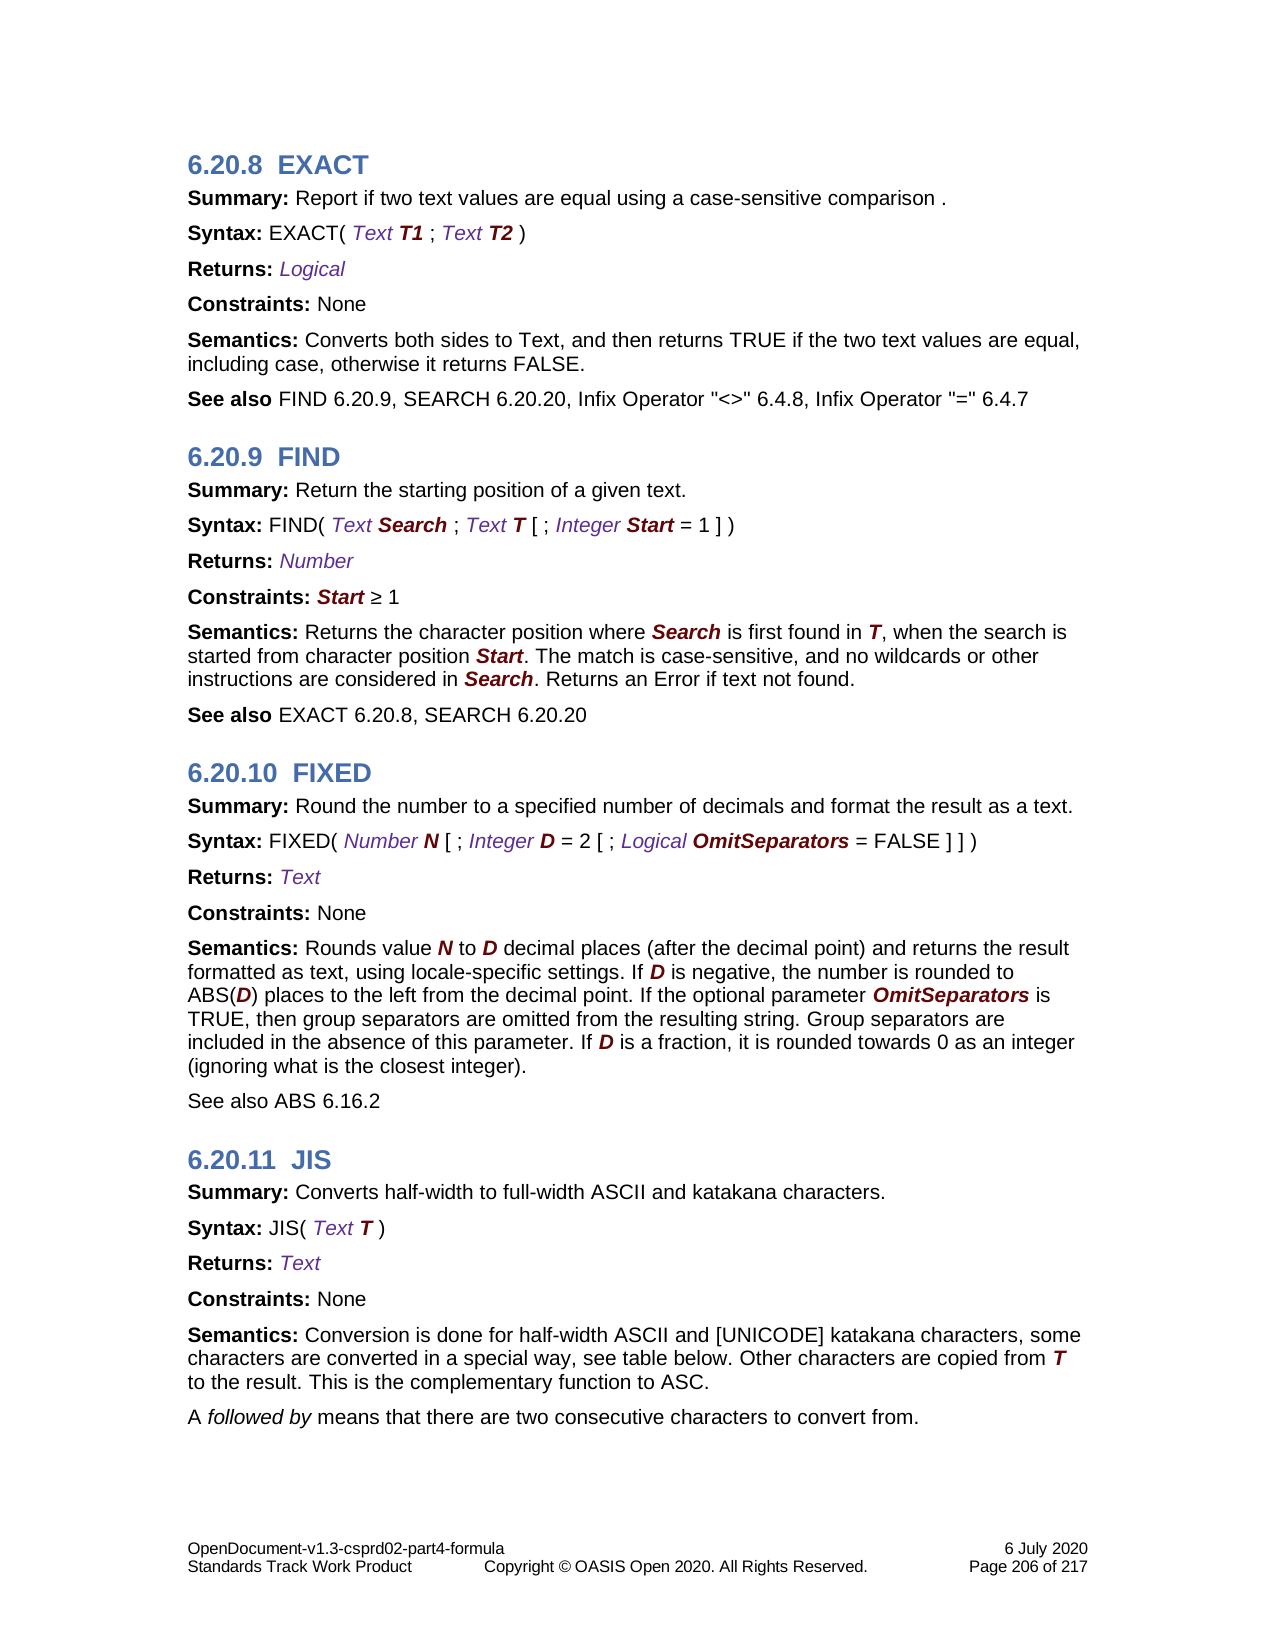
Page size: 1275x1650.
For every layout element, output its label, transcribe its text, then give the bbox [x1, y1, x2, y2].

text Semantics: Rounds value N to D decimal places (after the decimal point) and returns the result formatted as text, using locale-specific settings. If D is negative, the number is rounded to ABS(D) places to the left from the decimal point. If the optional parameter OmitSeparators is TRUE, then group separators are omitted from the resulting string. Group separators are included in the absence of this parameter. If D is a fraction, it is rounded towards 0 as an integer (ignoring what is the closest integer). [187, 937, 1088, 1078]
text Syntax: FIXED( Number N [ ; Integer D = 2 [ ; Logical OmitSeparators = FALSE ] ] ) [187, 830, 1088, 853]
text Returns: Number [187, 549, 1088, 573]
text Returns: Text [187, 865, 1088, 889]
text Semantics: Returns the character position where Search is first found in T, when the search is started from character position Start. The match is case-sensitive, and no wildcards or other instructions are considered in Search. Returns an Error if text not found. [187, 621, 1088, 691]
text Summary: Return the starting position of a given text. [187, 478, 1088, 502]
subtitle FIND [187, 442, 1088, 472]
text See also EXACT 6.20.8, SEARCH 6.20.20 [187, 703, 1088, 727]
text Semantics: Conversion is done for half-width ASCII and [UNICODE] katakana characters, some characters are converted in a special way, see table below. Other characters are copied from T to the result. This is the complementary function to ASC. [187, 1323, 1088, 1394]
text Summary: Round the number to a specified number of decimals and format the result as a text. [187, 794, 1088, 818]
subtitle JIS [187, 1144, 1088, 1174]
text Summary: Converts half-width to full-width ASCII and katakana characters. [187, 1181, 1088, 1204]
text See also ABS 6.16.2 [187, 1090, 1088, 1113]
text Returns: Text [187, 1252, 1088, 1275]
text A followed by means that there are two consecutive characters to convert from. [187, 1406, 1088, 1429]
text Constraints: Start ≥ 1 [187, 585, 1088, 609]
text Constraints: None [187, 901, 1088, 924]
text Summary: Report if two text values are equal using a case-sensitive comparison . [187, 186, 1088, 209]
subtitle FIXED [187, 758, 1088, 788]
text Constraints: None [187, 293, 1088, 316]
text Syntax: FIND( Text Search ; Text T [ ; Integer Start = 1 ] ) [187, 514, 1088, 537]
text Constraints: None [187, 1287, 1088, 1311]
text See also FIND 6.20.9, SEARCH 6.20.20, Infix Operator "<>" 6.4.8, Infix Operator "=" 6.4.7 [187, 388, 1088, 411]
text Returns: Logical [187, 257, 1088, 281]
subtitle EXACT [187, 150, 1088, 180]
text Syntax: EXACT( Text T1 ; Text T2 ) [187, 222, 1088, 245]
text Semantics: Converts both sides to Text, and then returns TRUE if the two text values are equal, including case, otherwise it returns FALSE. [187, 328, 1088, 376]
text Syntax: JIS( Text T ) [187, 1216, 1088, 1240]
